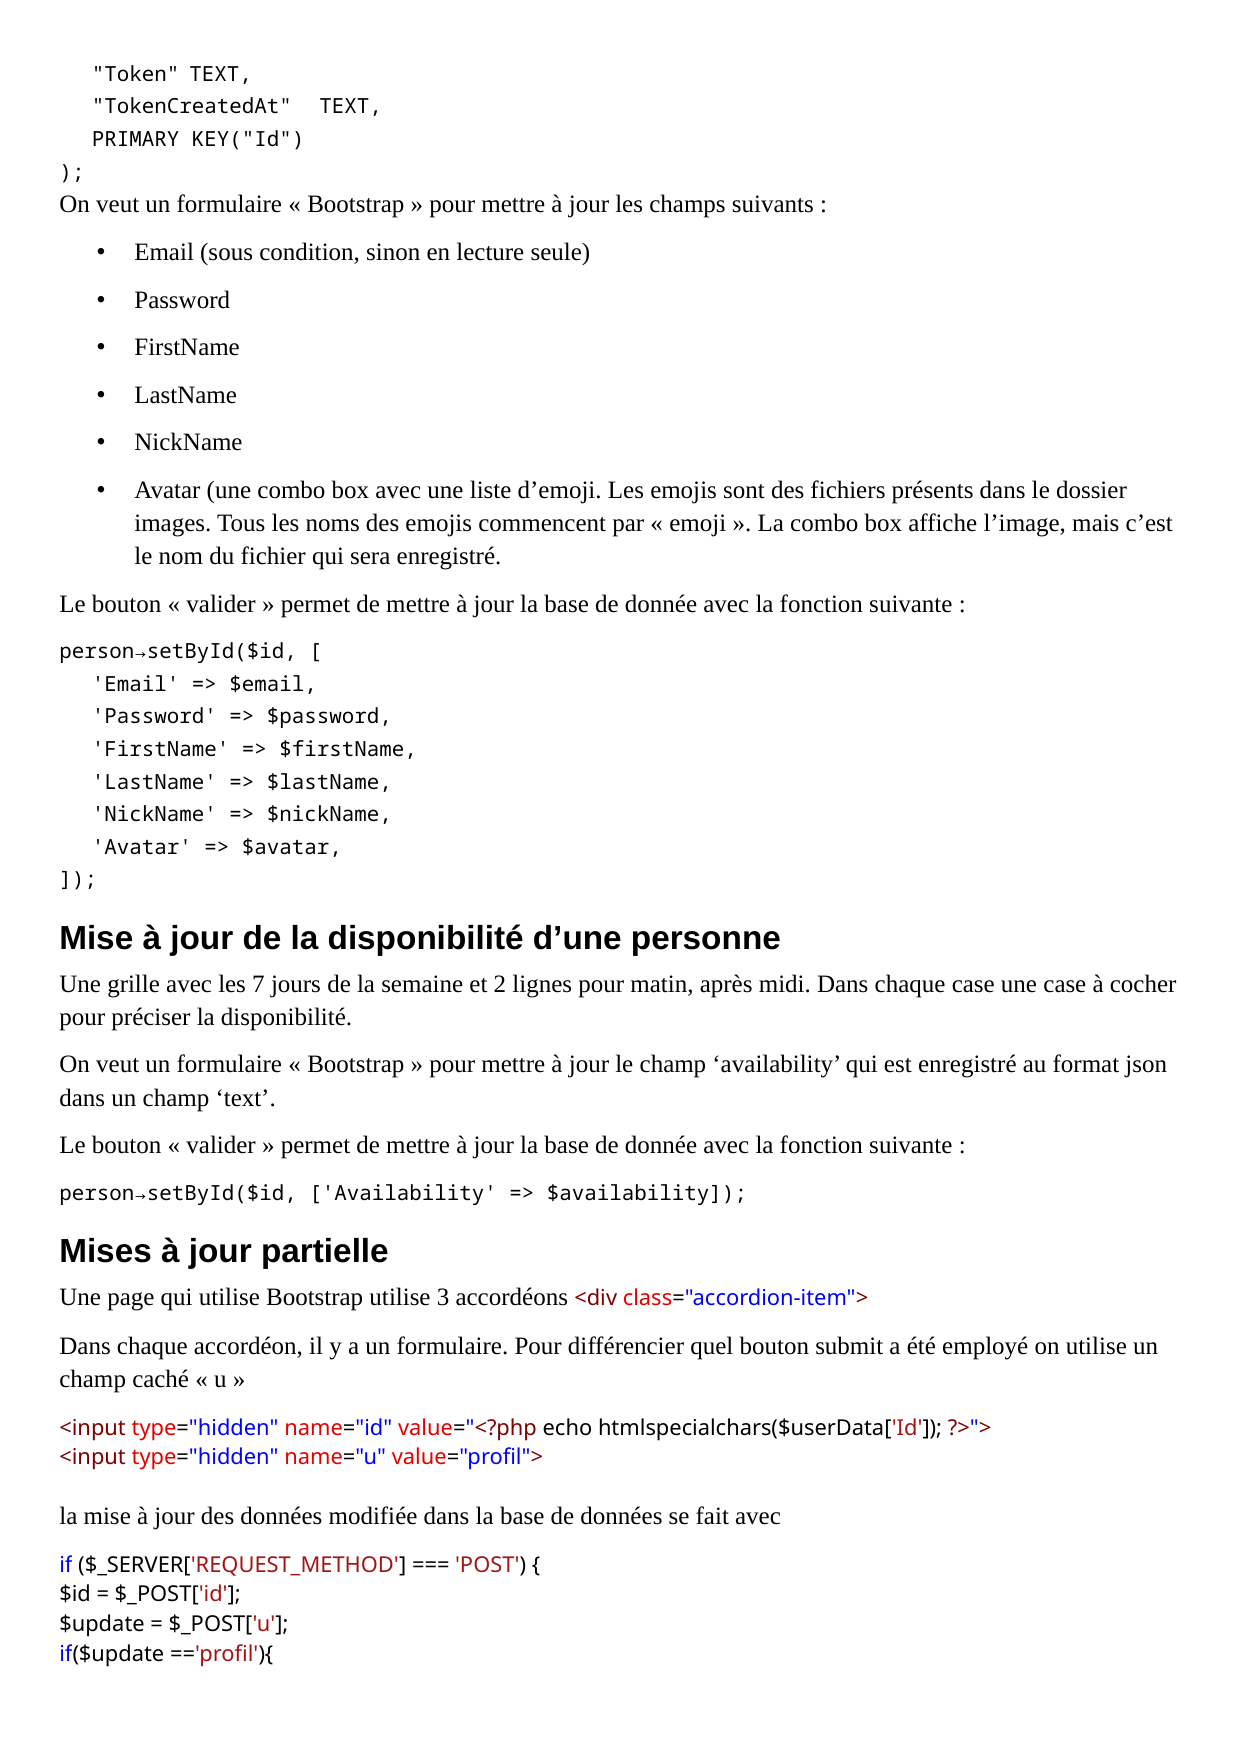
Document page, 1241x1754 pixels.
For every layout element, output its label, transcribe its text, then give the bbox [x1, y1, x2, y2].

text PRIMARY KEY("Id") [59, 124, 1181, 153]
text "TokenCreatedAt" TEXT, [59, 92, 1181, 120]
text <input type="hidden" name="id" value="<?php echo htmlspecialchars($userData['Id']); ?>"> [59, 1412, 1181, 1441]
list Avatar (une combo box avec une liste d’emoji. Les emojis sont des fichiers présents dans le dossier images. Tous les noms des emojis commencent par « emoji ». La combo box affiche l’image, mais c’est le nom du fichier qui sera enregistré. [97, 475, 1181, 570]
text Le bouton « valider » permet de mettre à jour la base de donnée avec la fonction suivante : [59, 589, 1181, 617]
list NickName [97, 427, 1181, 456]
text Le bouton « valider » permet de mettre à jour la base de donnée avec la fonction suivante : [59, 1130, 1181, 1159]
text ); [59, 157, 1181, 185]
text <input type="hidden" name="u" value="profil"> [59, 1441, 1181, 1471]
text person→setById($id, [ [59, 636, 1181, 665]
text if($update =='profil'){ [59, 1638, 1181, 1668]
text if ($_SERVER['REQUEST_METHOD'] === 'POST') { [59, 1548, 1181, 1578]
list Password [97, 285, 1181, 313]
text Une page qui utilise Bootstrap utilise 3 accordéons <div class="accordion-item"> [59, 1282, 1181, 1312]
text "Token" TEXT, [59, 59, 1181, 87]
text 'Avatar' => $avatar, [59, 832, 1181, 860]
text On veut un formulaire « Bootstrap » pour mettre à jour le champ ‘availability’ qui est enregistré au format json dans un champ ‘text’. [59, 1049, 1181, 1111]
text Dans chaque accordéon, il y a un formulaire. Pour différencier quel bouton submit a été employé on utilise un champ caché « u » [59, 1331, 1181, 1393]
text 'Email' => $email, [59, 669, 1181, 697]
text Une grille avec les 7 jours de la semaine et 2 lignes pour matin, après midi. Dans chaque case une case à cocher pour préciser la disponibilité. [59, 969, 1181, 1031]
text person→setById($id, ['Availability' => $availability]); [59, 1178, 1181, 1206]
list Email (sous condition, sinon en lecture seule) [97, 237, 1181, 266]
list FirstName [97, 332, 1181, 361]
list LastName [97, 380, 1181, 409]
text ]); [59, 864, 1181, 893]
text $update = $_POST['u']; [59, 1608, 1181, 1638]
subtitle Mises à jour partielle [59, 1231, 1181, 1270]
subtitle Mise à jour de la disponibilité d’une personne [59, 918, 1181, 956]
text 'FirstName' => $firstName, [59, 734, 1181, 763]
text On veut un formulaire « Bootstrap » pour mettre à jour les champs suivants : [59, 189, 1181, 218]
text 'LastName' => $lastName, [59, 767, 1181, 795]
text 'Password' => $password, [59, 702, 1181, 730]
text la mise à jour des données modifiée dans la base de données se fait avec [59, 1501, 1181, 1530]
text 'NickName' => $nickName, [59, 799, 1181, 828]
text $id = $_POST['id']; [59, 1578, 1181, 1608]
